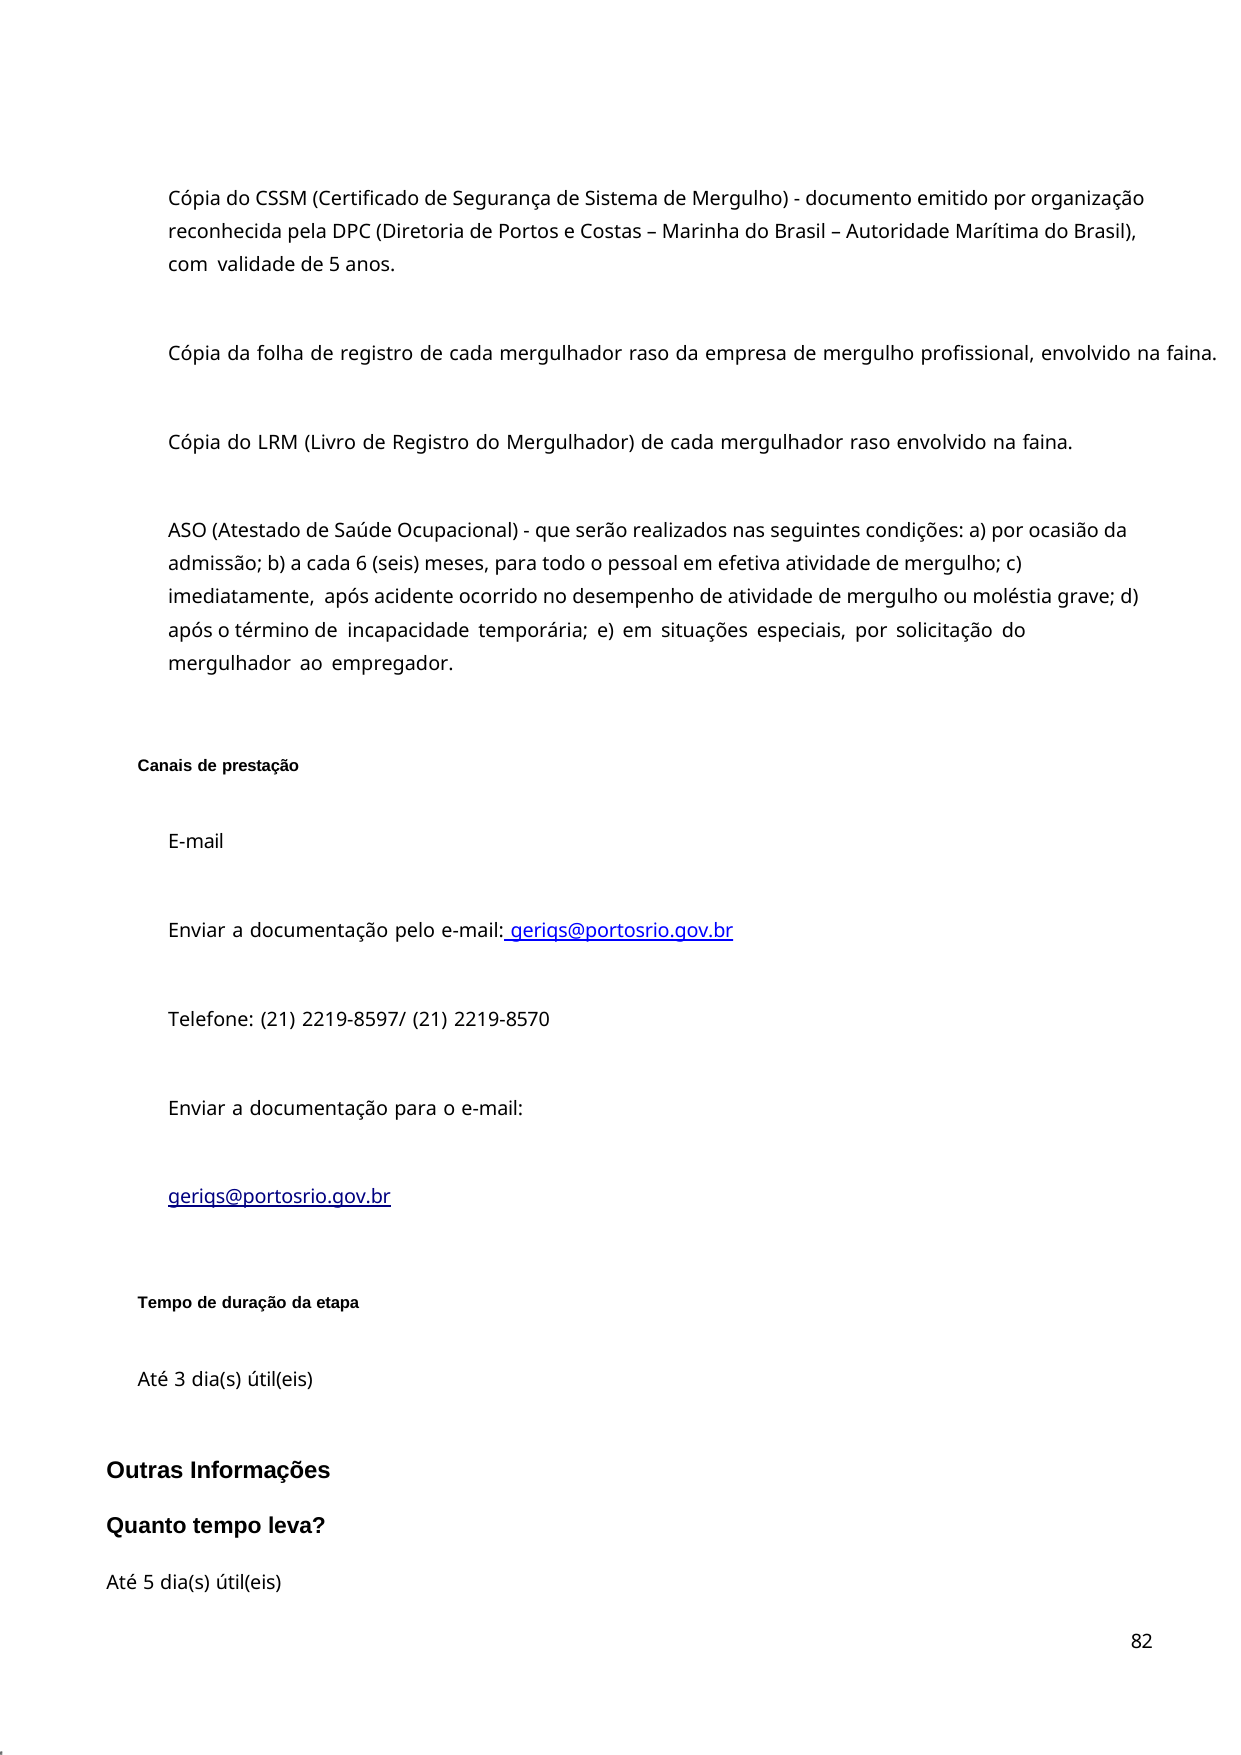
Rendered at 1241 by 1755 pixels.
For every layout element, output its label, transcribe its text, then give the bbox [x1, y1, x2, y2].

text Cópia da folha de registro de cada mergulhador raso da empresa de mergulho profissional, envolvido na faina. [168, 339, 1241, 366]
text ASO (Atestado de Saúde Ocupacional) - que serão realizados nas seguintes condições: a) por ocasião da admissão; b) a cada 6 (seis) meses, para todo o pessoal em efetiva atividade de mergulho; c) imediatamente, após acidente ocorrido no desempenho de atividade de mergulho ou moléstia grave; d) após o término de incapacidade temporária; e) em situações especiais, por solicitação do mergulhador ao empregador. [168, 517, 1146, 676]
text Enviar a documentação pelo e-mail: geriqs@portosrio.gov.br [168, 916, 1241, 943]
text Telefone: (21) 2219-8597/ (21) 2219-8570 [168, 1005, 1241, 1032]
text Até 5 dia(s) útil(eis) [106, 1568, 1241, 1595]
subtitle Outras Informações [106, 1456, 1241, 1483]
text Tempo de duração da etapa [137, 1293, 1241, 1312]
text geriqs@portosrio.gov.br [168, 1182, 1241, 1209]
text Até 3 dia(s) útil(eis) [137, 1365, 1241, 1392]
text Cópia do CSSM (Certificado de Segurança de Sistema de Mergulho) - documento emitido por organização reconhecida pela DPC (Diretoria de Portos e Costas – Marinha do Brasil – Autoridade Marítima do Brasil), com validade de 5 anos. [168, 184, 1146, 277]
text E-mail [168, 828, 1241, 854]
text Canais de prestação [137, 756, 1241, 775]
text Cópia do LRM (Livro de Registro do Mergulhador) de cada mergulhador raso envolvido na faina. [168, 428, 1241, 455]
text Enviar a documentação para o e-mail: [168, 1094, 1241, 1121]
subtitle Quanto tempo leva? [106, 1512, 1241, 1538]
